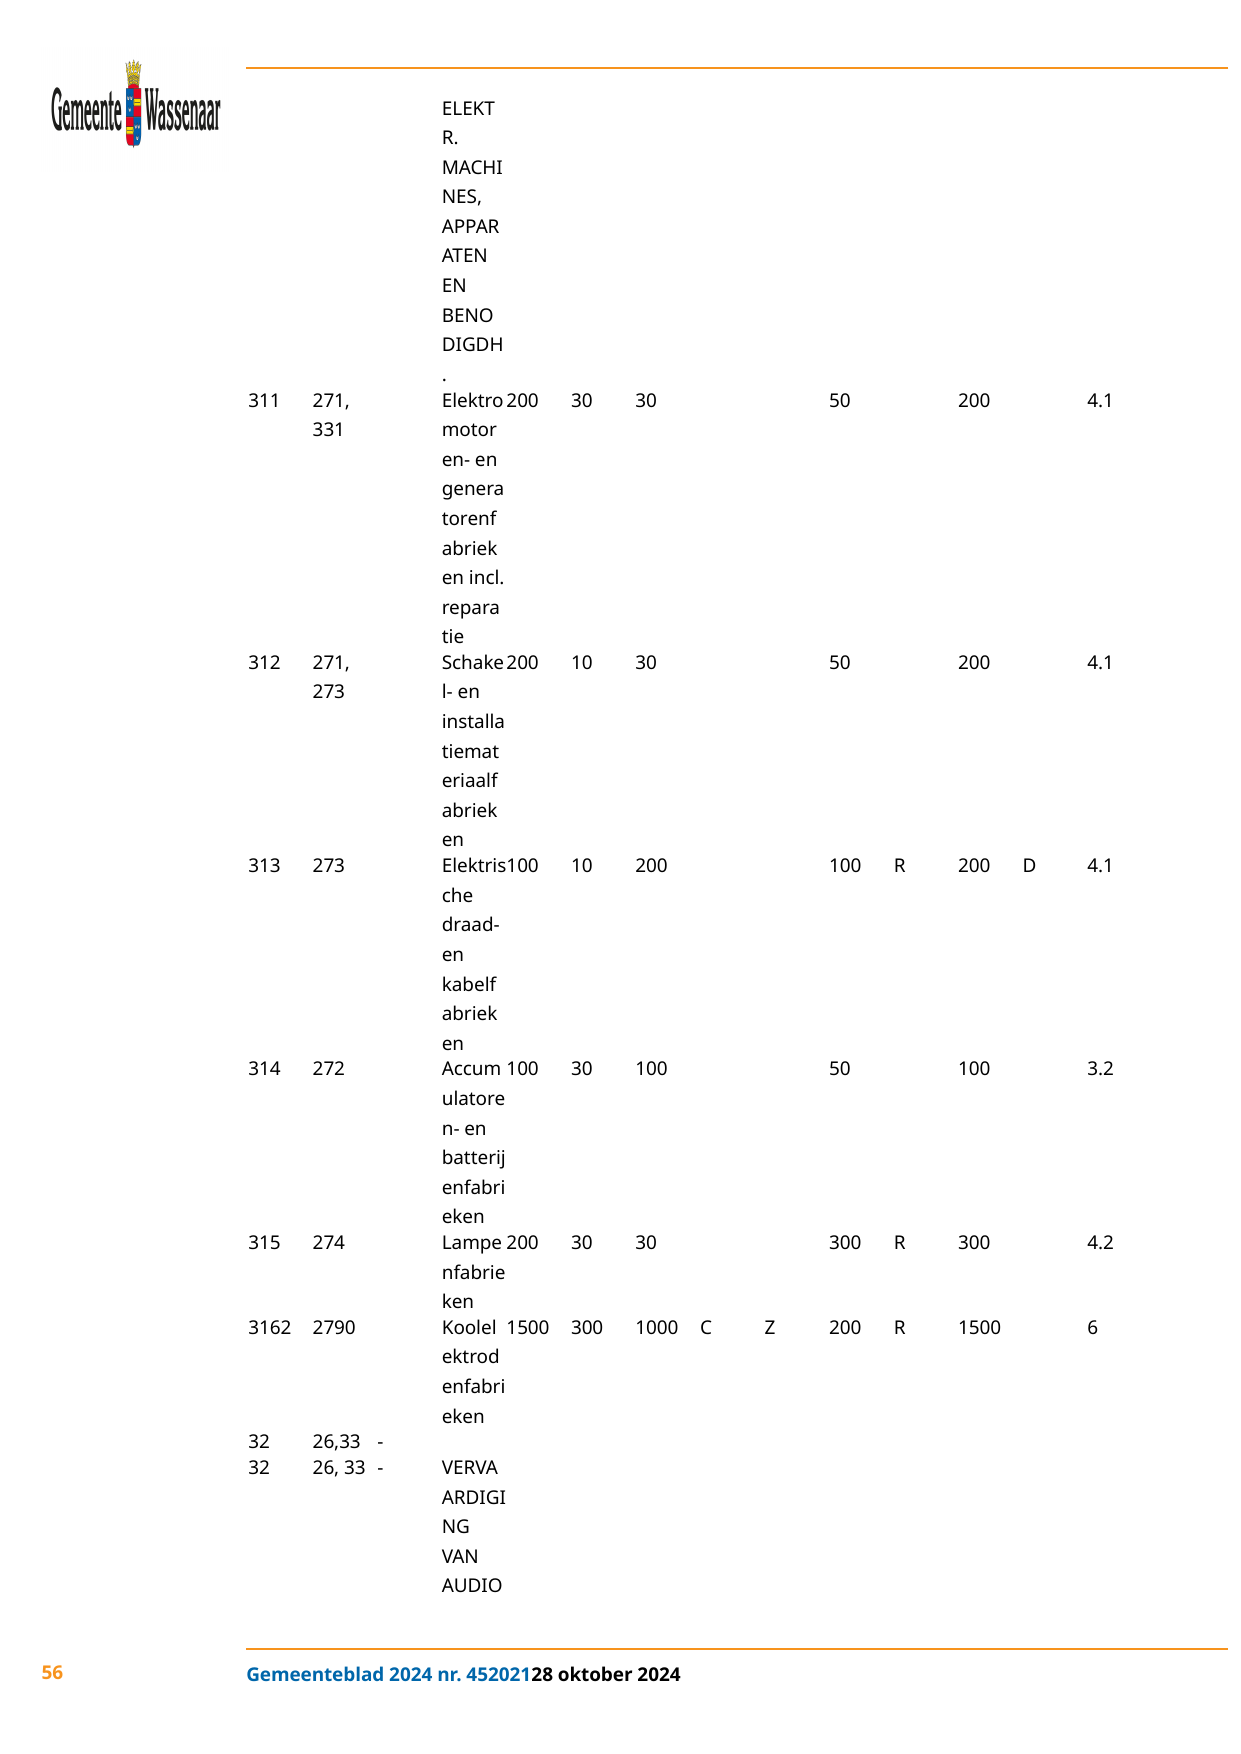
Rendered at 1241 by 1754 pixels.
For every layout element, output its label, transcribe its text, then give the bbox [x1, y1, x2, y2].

table_cell 300 [958, 1229, 1022, 1314]
table_cell [1087, 95, 1152, 387]
table_cell R [894, 1229, 958, 1314]
table_cell C [700, 1314, 764, 1429]
table_cell ELEKTR. MACHINES, APPARATEN EN BENODIGDH. [442, 95, 506, 387]
table_cell 312 [248, 649, 312, 852]
table_cell 200 [958, 387, 1022, 649]
table_cell [764, 1429, 829, 1454]
table_cell 272 [313, 1056, 377, 1229]
table_cell Elektromotoren- en generatorenfabrieken incl. reparatie [442, 387, 506, 649]
table_cell [1087, 1429, 1152, 1454]
table_cell [894, 1056, 958, 1229]
table_cell [764, 1229, 829, 1314]
table_cell [377, 649, 442, 852]
table_cell 1500 [958, 1314, 1022, 1429]
table_cell 300 [829, 1229, 893, 1314]
table_cell 3.2 [1087, 1056, 1152, 1229]
table_cell 273 [313, 853, 377, 1056]
table_cell [894, 1454, 958, 1598]
table_cell 30 [571, 387, 635, 649]
table_cell 4.2 [1087, 1229, 1152, 1314]
table_cell [764, 853, 829, 1056]
table_cell [506, 1454, 571, 1598]
table_cell [506, 95, 571, 387]
table_cell [829, 95, 893, 387]
table_cell [700, 649, 764, 852]
table_cell 32 [248, 1454, 312, 1598]
table_cell - [377, 1454, 442, 1598]
table_cell [958, 1429, 1022, 1454]
table_cell 200 [506, 387, 571, 649]
table_cell 200 [958, 649, 1022, 852]
table_cell 3162 [248, 1314, 312, 1429]
table_cell R [894, 853, 958, 1056]
table_cell Elektrische draad- en kabelfabrieken [442, 853, 506, 1056]
table_cell 300 [571, 1314, 635, 1429]
table_cell [894, 649, 958, 852]
table_cell 313 [248, 853, 312, 1056]
table_cell [506, 1429, 571, 1454]
table_cell [894, 387, 958, 649]
table_cell [1023, 1314, 1087, 1429]
table_cell 274 [313, 1229, 377, 1314]
table_cell Accumulatoren- en batterijenfabrieken [442, 1056, 506, 1229]
table_cell 100 [635, 1056, 700, 1229]
table_cell [764, 1056, 829, 1229]
table_cell 1000 [635, 1314, 700, 1429]
table_cell [377, 1056, 442, 1229]
table_cell [1023, 1429, 1087, 1454]
table_cell [377, 853, 442, 1056]
table_cell 6 [1087, 1314, 1152, 1429]
table_cell 100 [958, 1056, 1022, 1229]
table_cell 200 [506, 1229, 571, 1314]
table_cell - [377, 1429, 442, 1454]
table_cell [700, 1229, 764, 1314]
table_cell 315 [248, 1229, 312, 1314]
table_cell 100 [506, 1056, 571, 1229]
table_cell [829, 1429, 893, 1454]
table_cell [958, 95, 1022, 387]
table_cell [764, 95, 829, 387]
table_cell [829, 1454, 893, 1598]
table_cell 30 [571, 1229, 635, 1314]
table_cell [377, 1229, 442, 1314]
table_cell 50 [829, 649, 893, 852]
table_cell 271, 331 [313, 387, 377, 649]
table_cell [700, 1429, 764, 1454]
table_cell [958, 1454, 1022, 1598]
table_cell [764, 387, 829, 649]
table_cell 1500 [506, 1314, 571, 1429]
table_cell 314 [248, 1056, 312, 1229]
table_cell D [1023, 853, 1087, 1056]
table_cell 2790 [313, 1314, 377, 1429]
table_cell 30 [635, 649, 700, 852]
table_cell 4.1 [1087, 649, 1152, 852]
table_cell 30 [635, 387, 700, 649]
table_cell Lampenfabrieken [442, 1229, 506, 1314]
table_cell [1023, 95, 1087, 387]
table_cell 32 [248, 1429, 312, 1454]
table_cell 26,33 [313, 1429, 377, 1454]
table_cell [377, 387, 442, 649]
table_cell [571, 95, 635, 387]
table_cell [700, 1454, 764, 1598]
table_cell 100 [506, 853, 571, 1056]
table_cell [1023, 387, 1087, 649]
table_cell [700, 1056, 764, 1229]
table_cell 10 [571, 649, 635, 852]
table_cell [700, 387, 764, 649]
table_cell VERVAARDIGING VAN AUDIO- [442, 1454, 506, 1598]
table_cell 4.1 [1087, 853, 1152, 1056]
table_cell 50 [829, 1056, 893, 1229]
table_cell [894, 95, 958, 387]
table_cell [635, 1454, 700, 1598]
table_cell [635, 1429, 700, 1454]
table_cell 26, 33 [313, 1454, 377, 1598]
table_cell Z [764, 1314, 829, 1429]
table_cell [1023, 1229, 1087, 1314]
table_cell 4.1 [1087, 387, 1152, 649]
table_cell [764, 649, 829, 852]
table_cell [764, 1454, 829, 1598]
table_cell 200 [506, 649, 571, 852]
table_cell - [377, 95, 442, 387]
table_cell [1023, 1056, 1087, 1229]
table_cell 30 [635, 1229, 700, 1314]
table_cell 100 [829, 853, 893, 1056]
table_cell 30 [571, 1056, 635, 1229]
table_cell [313, 95, 377, 387]
table_cell 50 [829, 387, 893, 649]
table_cell Koolelektrodenfabrieken [442, 1314, 506, 1429]
table_cell [248, 95, 312, 387]
table_cell [700, 853, 764, 1056]
table_cell [894, 1429, 958, 1454]
table_cell [635, 95, 700, 387]
table_cell [377, 1314, 442, 1429]
table_cell 10 [571, 853, 635, 1056]
table_cell [1023, 649, 1087, 852]
table_cell [700, 95, 764, 387]
table_cell [1087, 1454, 1152, 1598]
table_cell Schakel- en installatiemateriaalfabrieken [442, 649, 506, 852]
table_cell 200 [635, 853, 700, 1056]
table_cell [571, 1454, 635, 1598]
table_cell 271, 273 [313, 649, 377, 852]
table_cell 200 [829, 1314, 893, 1429]
table_cell [571, 1429, 635, 1454]
picture [41, 47, 231, 172]
table_cell [1023, 1454, 1087, 1598]
table_cell R [894, 1314, 958, 1429]
table_cell 311 [248, 387, 312, 649]
table_cell [442, 1429, 506, 1454]
table_cell 200 [958, 853, 1022, 1056]
